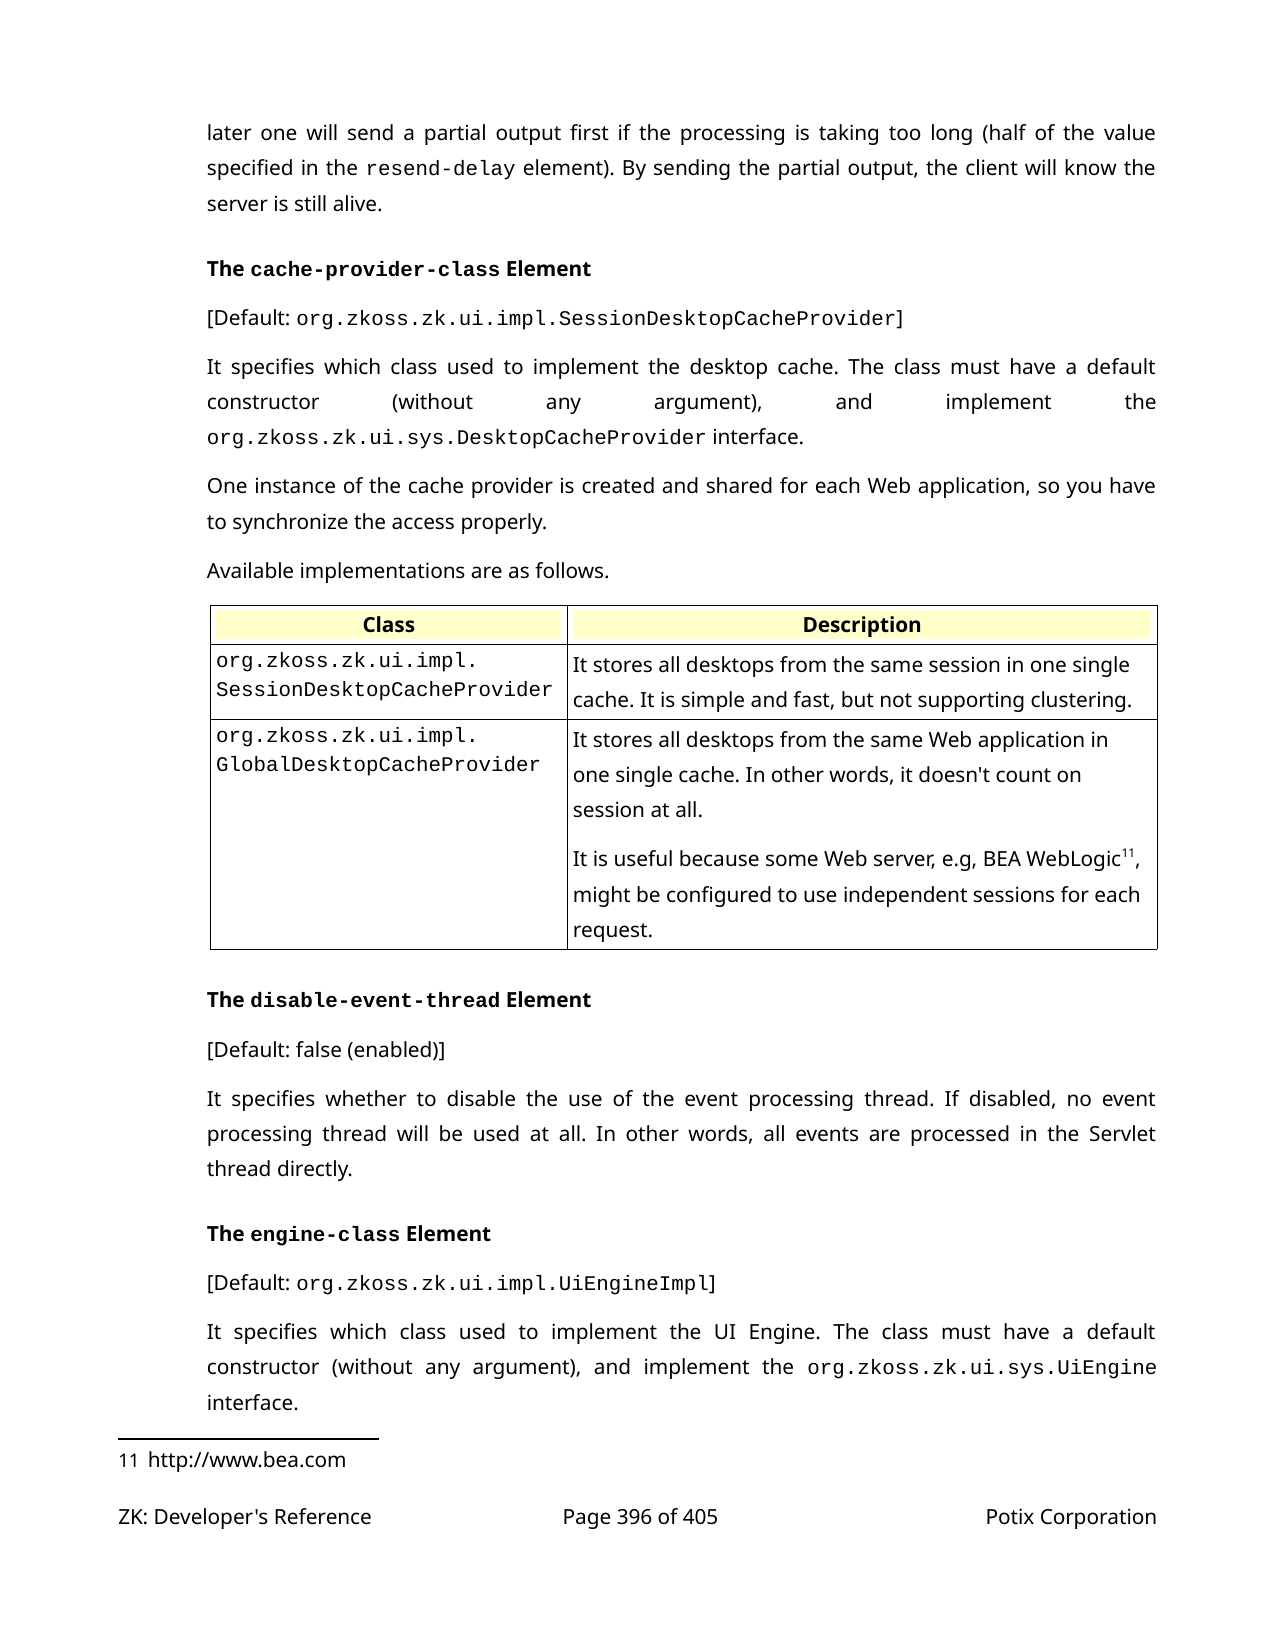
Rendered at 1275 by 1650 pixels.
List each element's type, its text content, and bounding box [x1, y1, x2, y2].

table_cell It stores all desktops from the same session in one single cache. It is simple and fast, but not supporting clustering. [568, 645, 1157, 719]
text It specifies which class used to implement the UI Engine. The class must have a default constructor (without any argument), and implement the org.zkoss.zk.ui.sys.UiEngine interface. [207, 1317, 1157, 1416]
table_cell org.zkoss.zk.ui.impl. GlobalDesktopCacheProvider [211, 720, 567, 949]
subtitle The engine-class Element [207, 1219, 1157, 1247]
table_cell It stores all desktops from the same Web application in one single cache. In other words, it doesn't count on session at all. It is useful because some Web server, e.g, BEA WebLogic, might be configured to use independent sessions for each request. [568, 720, 1157, 949]
table_header Class [211, 606, 567, 644]
text One instance of the cache provider is created and shared for each Web application, so you have to synchronize the access properly. [207, 472, 1157, 535]
table_header Description [568, 606, 1157, 644]
text [Default: false (enabled)] [207, 1035, 1157, 1063]
table_cell org.zkoss.zk.ui.impl. SessionDesktopCacheProvider [211, 645, 567, 719]
text It specifies which class used to implement the desktop cache. The class must have a default constructor (without any argument), and implement the org.zkoss.zk.ui.sys.DesktopCacheProvider interface. [207, 352, 1157, 451]
text Available implementations are as follows. [207, 556, 1157, 584]
text It specifies whether to disable the use of the event processing thread. If disabled, no event processing thread will be used at all. In other words, all events are processed in the Servlet thread directly. [207, 1084, 1157, 1182]
text [Default: org.zkoss.zk.ui.impl.SessionDesktopCacheProvider] [207, 303, 1157, 331]
subtitle The disable-event-thread Element [207, 986, 1157, 1014]
text later one will send a partial output first if the processing is taking too long (half of the value specified in the resend-delay element). By sending the partial output, the client will know the server is still alive. [207, 118, 1157, 217]
text [Default: org.zkoss.zk.ui.impl.UiEngineImpl] [207, 1268, 1157, 1297]
subtitle The cache-provider-class Element [207, 254, 1157, 282]
